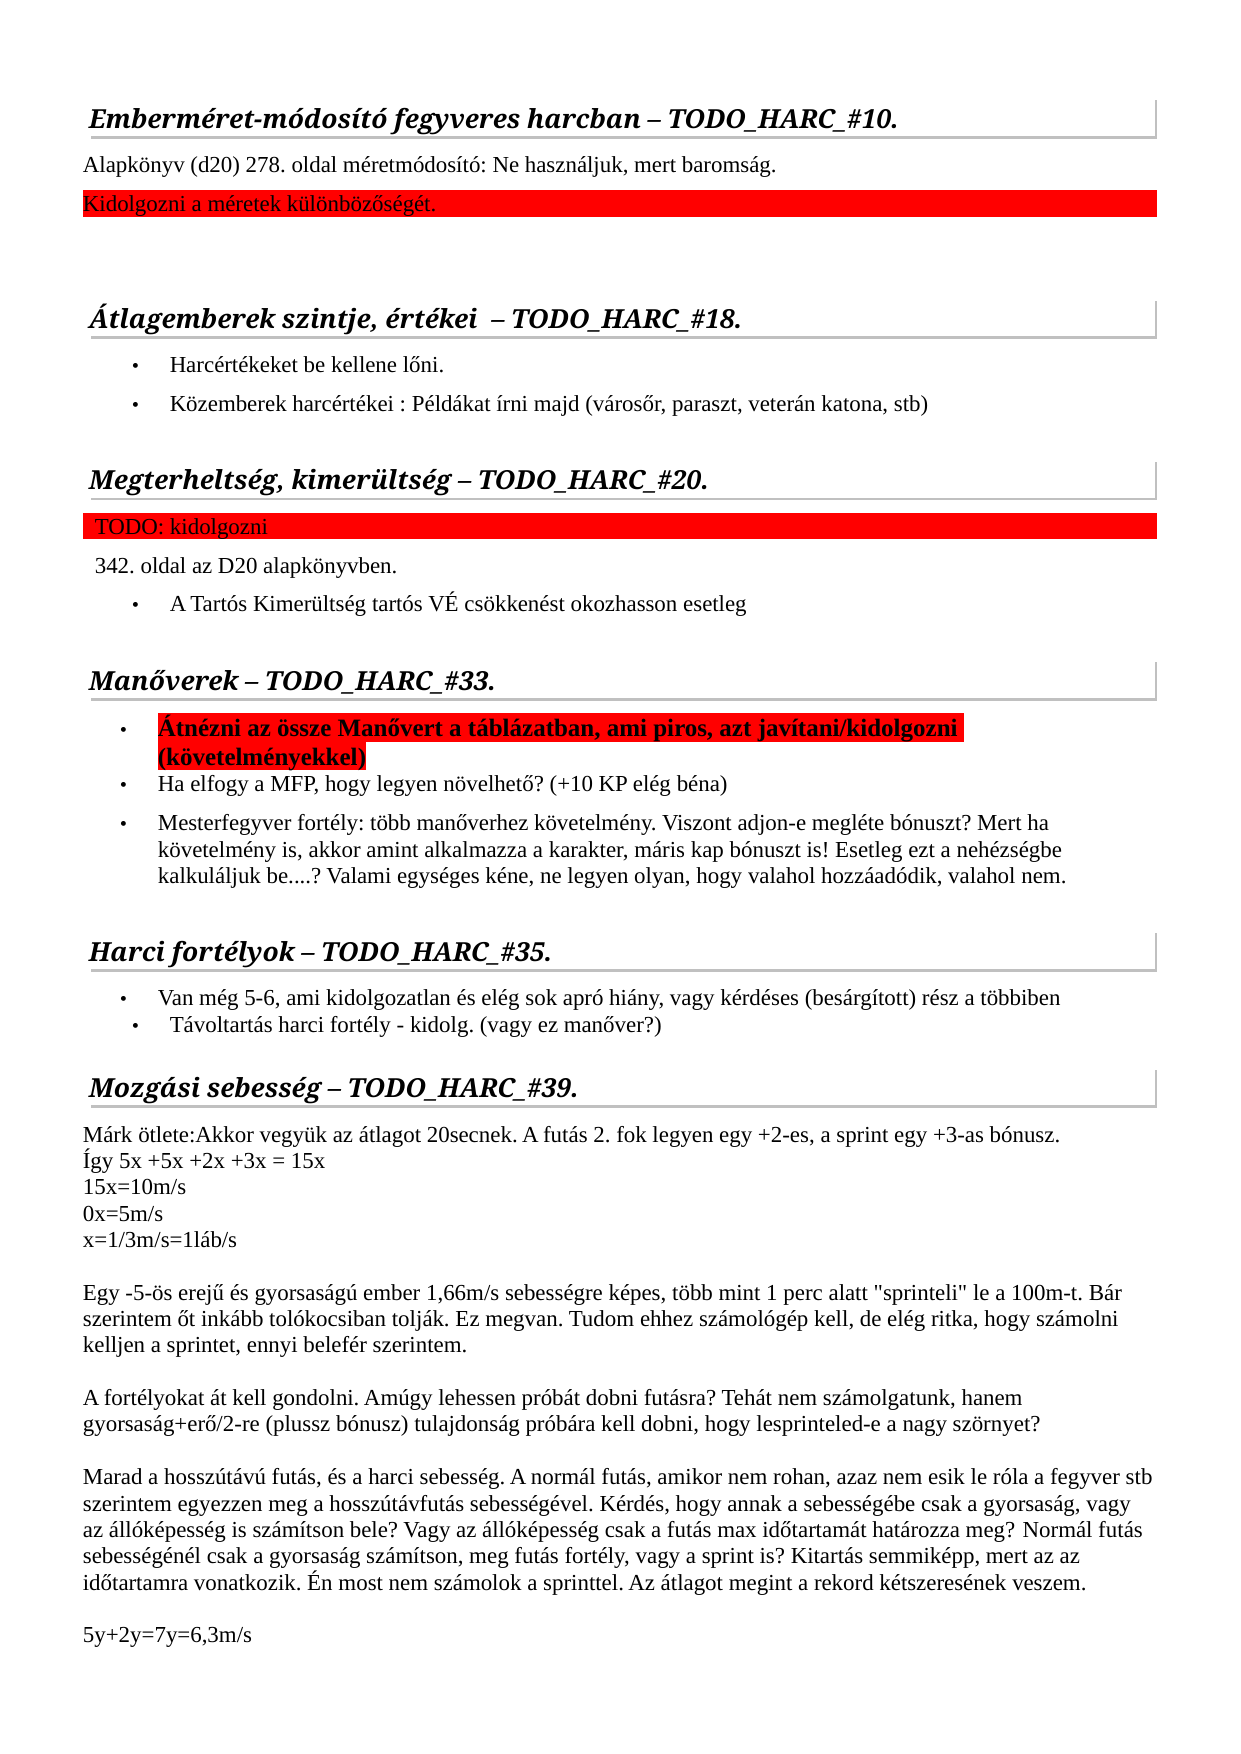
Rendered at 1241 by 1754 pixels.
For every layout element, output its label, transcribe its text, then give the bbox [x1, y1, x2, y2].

subtitle Mozgási sebesség – TODO_HARC_#39. [89, 1069, 1154, 1105]
list Átnézni az össze Manővert a táblázatban, ami piros, azt javítani/kidolgozni (követelményekkel) [120, 713, 1157, 770]
subtitle Harci fortélyok – TODO_HARC_#35. [89, 933, 1154, 969]
subtitle Megterheltség, kimerültség – TODO_HARC_#20. [89, 462, 1154, 497]
list Közemberek harcértékei : Példákat írni majd (városőr, paraszt, veterán katona, stb) [120, 390, 1157, 417]
list Távoltartás harci fortély - kidolg. (vagy ez manőver?) [120, 1011, 1157, 1037]
list A Tartós Kimerültség tartós VÉ csökkenést okozhasson esetleg [120, 591, 1157, 617]
text 342. oldal az D20 alapkönyvben. [83, 552, 1157, 578]
list Harcértékeket be kellene lőni. [120, 352, 1157, 378]
list Ha elfogy a MFP, hogy legyen növelhető? (+10 KP elég béna) [120, 770, 1157, 797]
list Mesterfegyver fortély: több manőverhez követelmény. Viszont adjon-e megléte bónuszt? Mert ha követelmény is, akkor amint alkalmazza a karakter, máris kap bónuszt is! Esetleg ezt a nehézségbe kalkuláljuk be....? Valami egységes kéne, ne legyen olyan, hogy valahol hozzáadódik, valahol nem. [120, 809, 1157, 888]
text Kidolgozni a méretek különbözőségét. [83, 190, 1157, 217]
text Márk ötlete:Akkor vegyük az átlagot 20secnek. A futás 2. fok legyen egy +2-es, a sprint egy +3-as bónusz. Így 5x +5x +2x +3x = 15x 15x=10m/s 0x=5m/s x=1/3m/s=1láb/s Egy -5-ös erejű és gyorsaságú ember 1,66m/s sebességre képes, több mint 1 perc alatt "sprinteli" le a 100m-t. Bár szerintem őt inkább tolókocsiban tolják. Ez megvan. Tudom ehhez számológép kell, de elég ritka, hogy számolni kelljen a sprintet, ennyi belefér szerintem. A fortélyokat át kell gondolni. Amúgy lehessen próbát dobni futásra? Tehát nem számolgatunk, hanem gyorsaság+erő/2-re (plussz bónusz) tulajdonság próbára kell dobni, hogy lesprinteled-e a nagy szörnyet? Marad a hosszútávú futás, és a harci sebesség. A normál futás, amikor nem rohan, azaz nem esik le róla a fegyver stb szerintem egyezzen meg a hosszútávfutás sebességével. Kérdés, hogy annak a sebességébe csak a gyorsaság, vagy az állóképesség is számítson bele? Vagy az állóképesség csak a futás max időtartamát határozza meg? Normál futás sebességénél csak a gyorsaság számítson, meg futás fortély, vagy a sprint is? Kitartás semmiképp, mert az az időtartamra vonatkozik. Én most nem számolok a sprinttel. Az átlagot megint a rekord kétszeresének veszem. 5y+2y=7y=6,3m/s [83, 1121, 1157, 1648]
list Van még 5-6, ami kidolgozatlan és elég sok apró hiány, vagy kérdéses (besárgított) rész a többiben [120, 984, 1157, 1011]
subtitle Emberméret-módosító fegyveres harcban – TODO_HARC_#10. [89, 100, 1154, 136]
text TODO: kidolgozni [83, 513, 1157, 539]
subtitle Manőverek – TODO_HARC_#33. [89, 662, 1154, 698]
subtitle Átlagemberek szintje, értékei – TODO_HARC_#18. [89, 301, 1154, 336]
text Alapkönyv (d20) 278. oldal méretmódosító: Ne használjuk, mert baromság. [83, 151, 1157, 178]
